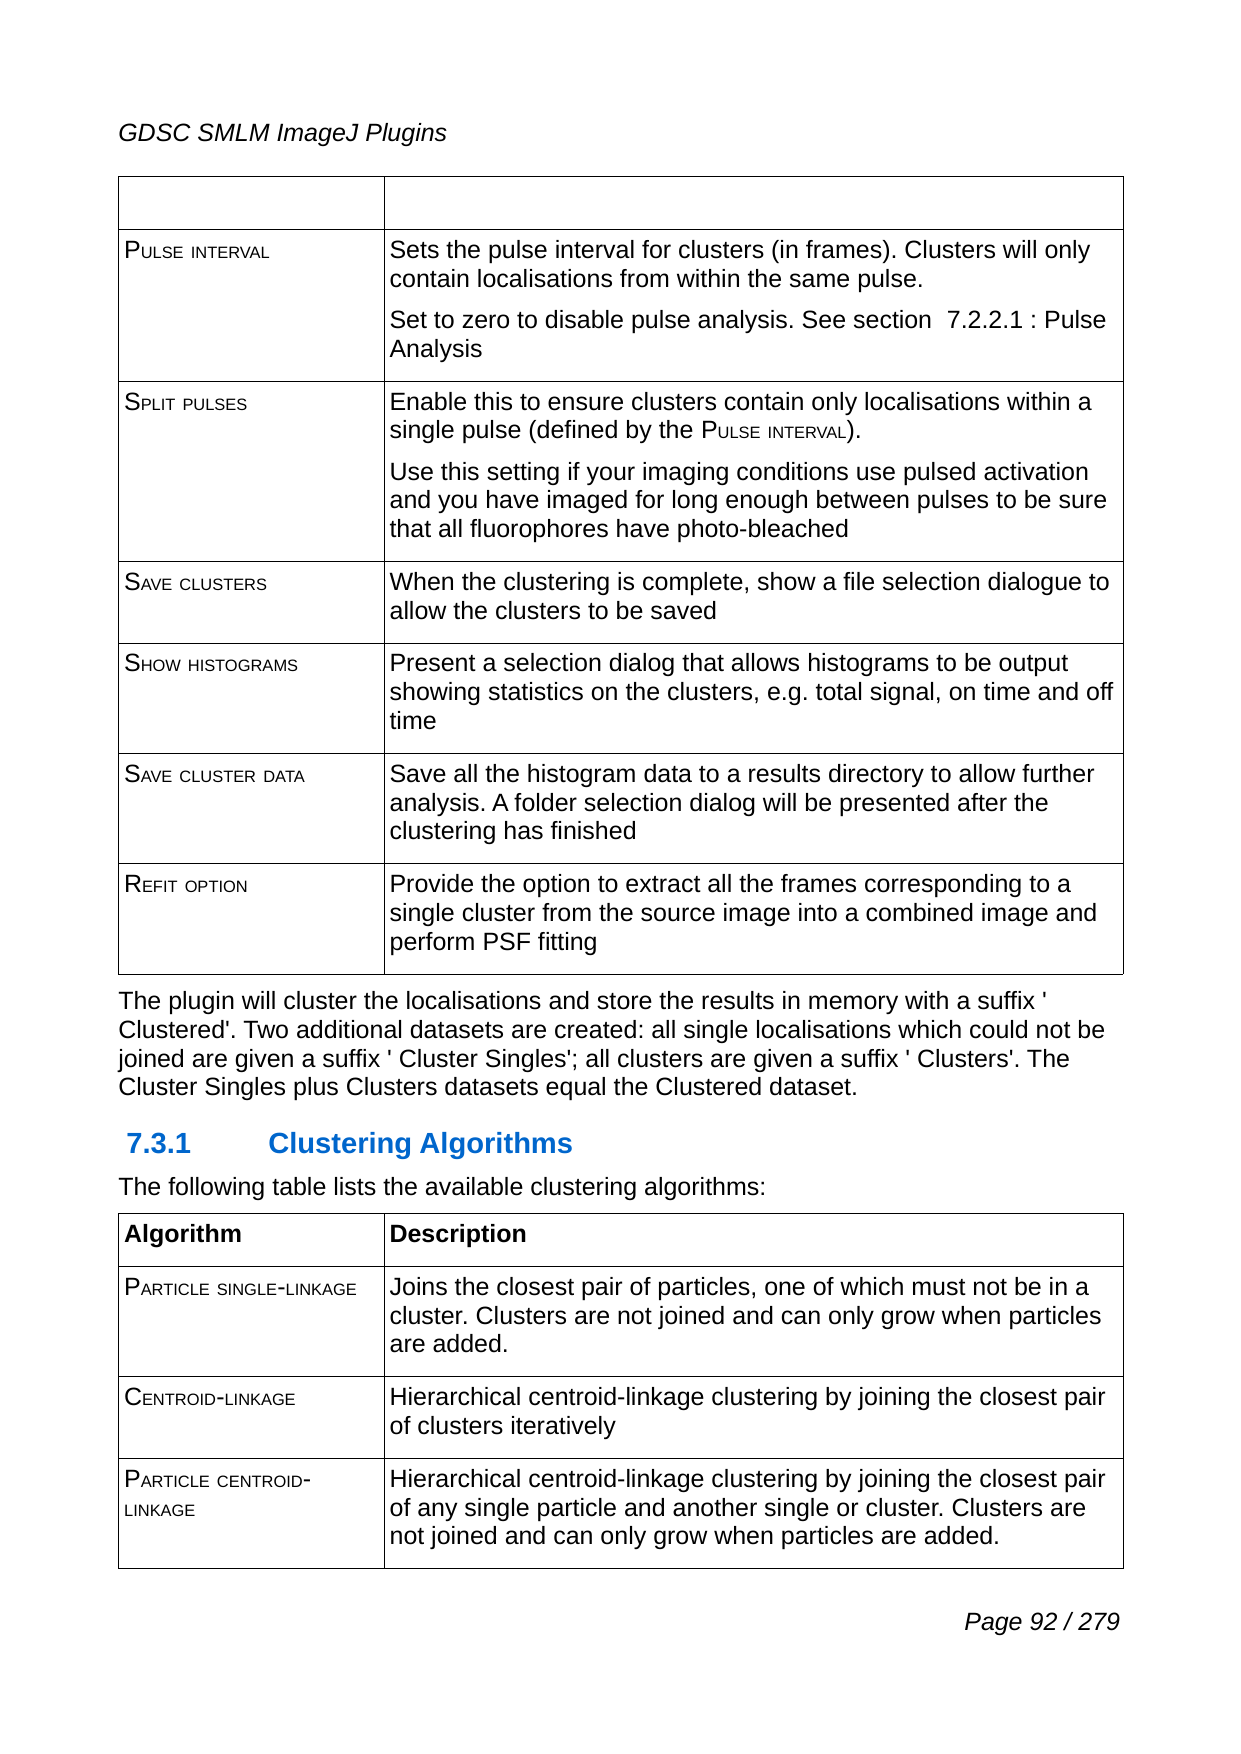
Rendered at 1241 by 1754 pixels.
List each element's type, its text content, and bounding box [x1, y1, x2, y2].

table_cell Split pulses [119, 382, 384, 561]
text The following table lists the available clustering algorithms: [118, 1172, 1122, 1201]
table_header Algorithm [119, 1214, 384, 1266]
table_cell Save clusters [119, 562, 384, 643]
table_cell When the clustering is complete, show a file selection dialogue to allow the clusters to be saved [385, 562, 1123, 643]
subtitle Clustering Algorithms [118, 1126, 1122, 1159]
table_header Description [385, 1214, 1123, 1266]
table_cell Provide the option to extract all the frames corresponding to a single cluster from the source image into a combined image and perform PSF fitting [385, 864, 1123, 973]
table_cell Hierarchical centroid-linkage clustering by joining the closest pair of clusters iteratively [385, 1377, 1123, 1458]
table_cell Centroid-linkage [119, 1377, 384, 1458]
table_cell Enable this to ensure clusters contain only localisations within a single pulse (defined by the Pulse interval). Use this setting if your imaging conditions use pulsed activation and you have imaged for long enough between pulses to be sure that all fluorophores have photo-bleached [385, 382, 1123, 561]
table_cell Save all the histogram data to a results directory to allow further analysis. A folder selection dialog will be presented after the clustering has finished [385, 754, 1123, 863]
table_cell Show histograms [119, 644, 384, 753]
table_cell Save cluster data [119, 754, 384, 863]
table_cell [119, 177, 384, 229]
table_cell Present a selection dialog that allows histograms to be output showing statistics on the clusters, e.g. total signal, on time and off time [385, 644, 1123, 753]
text The plugin will cluster the localisations and store the results in memory with a suffix ' Clustered'. Two additional datasets are created: all single localisations which could not be joined are given a suffix ' Cluster Singles'; all clusters are given a suffix ' Clusters'. The Cluster Singles plus Clusters datasets equal the Clustered dataset. [118, 986, 1122, 1101]
table_cell Particle centroid-linkage [119, 1459, 384, 1568]
table_cell [385, 177, 1123, 229]
table_cell Refit option [119, 864, 384, 973]
table_cell Pulse interval [119, 230, 384, 381]
table_cell Sets the pulse interval for clusters (in frames). Clusters will only contain localisations from within the same pulse. Set to zero to disable pulse analysis. See section 7.2.2.1: Pulse Analysis [385, 230, 1123, 381]
table_cell Particle single-linkage [119, 1267, 384, 1376]
table_cell Joins the closest pair of particles, one of which must not be in a cluster. Clusters are not joined and can only grow when particles are added. [385, 1267, 1123, 1376]
table_cell Hierarchical centroid-linkage clustering by joining the closest pair of any single particle and another single or cluster. Clusters are not joined and can only grow when particles are added. [385, 1459, 1123, 1568]
